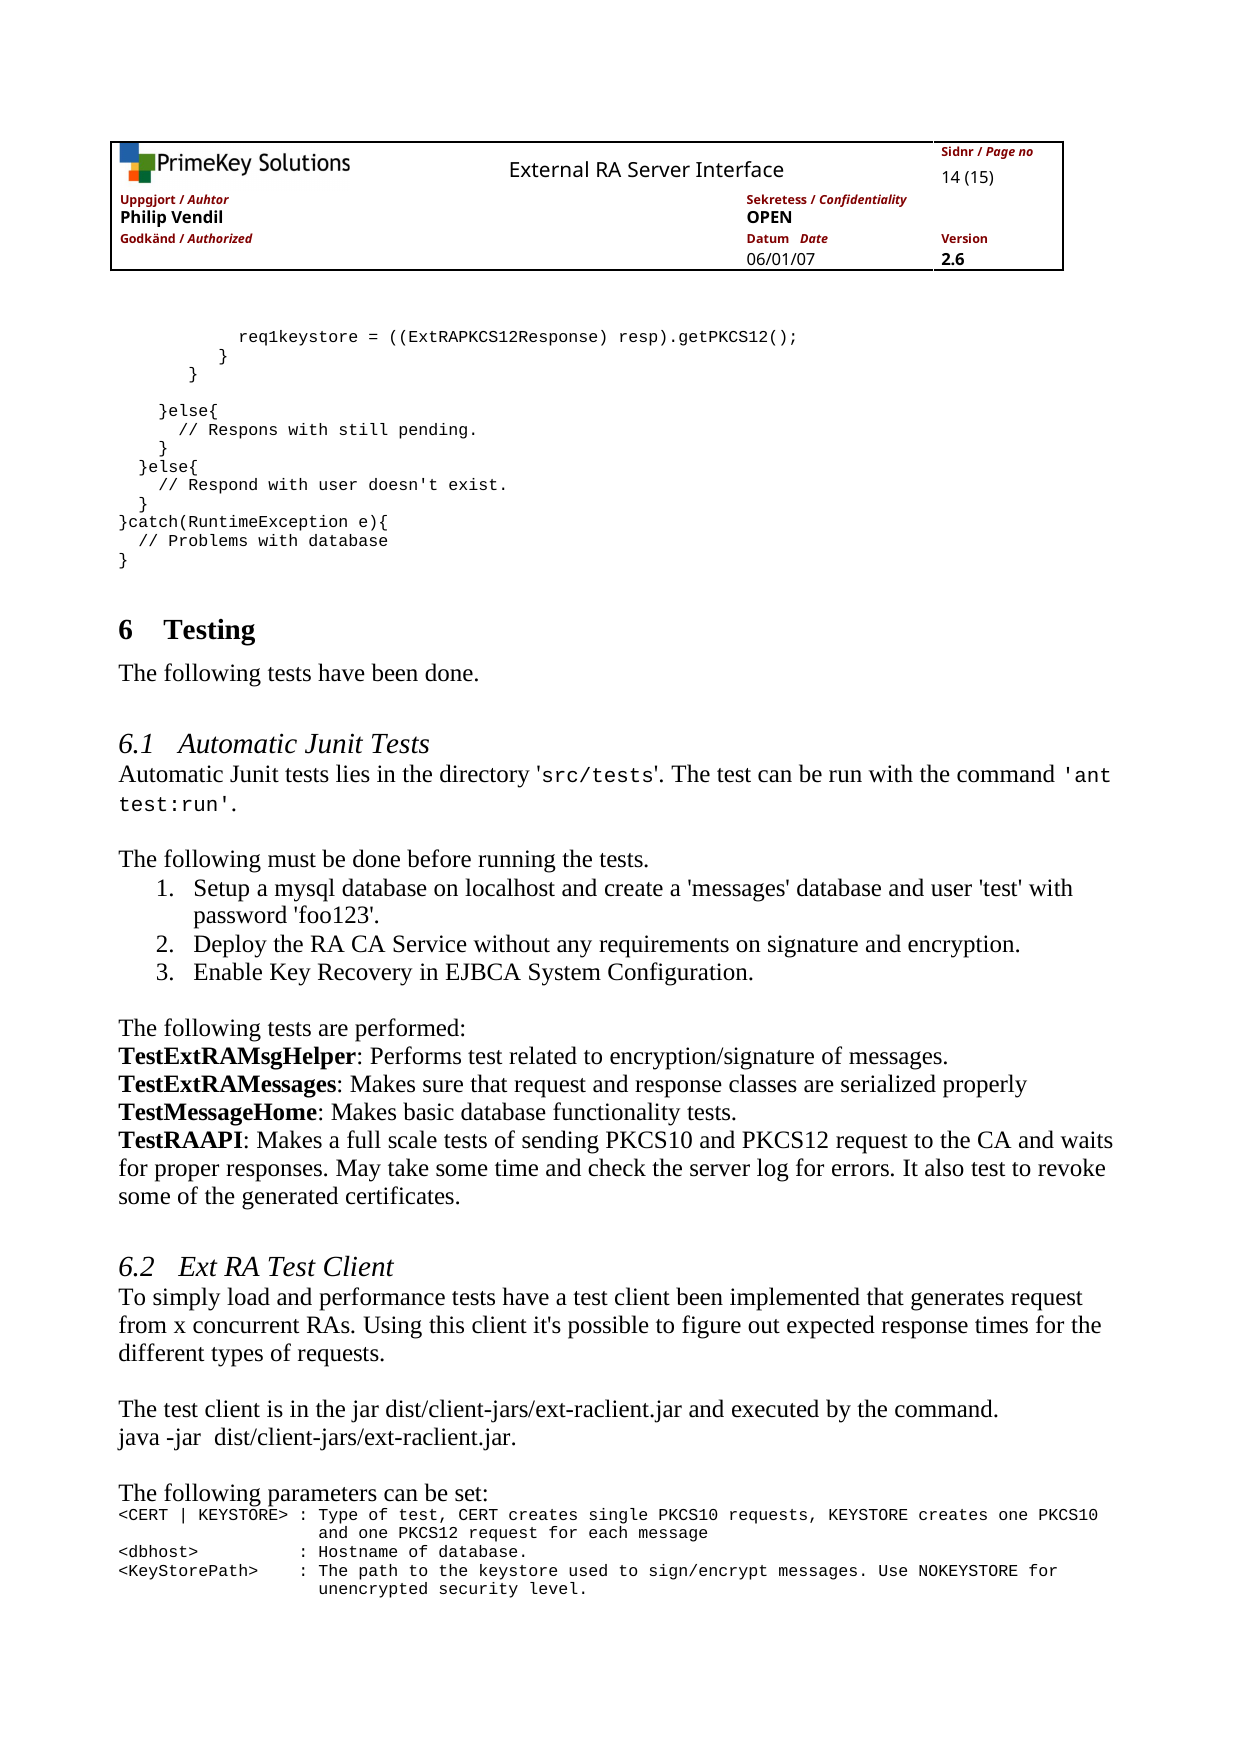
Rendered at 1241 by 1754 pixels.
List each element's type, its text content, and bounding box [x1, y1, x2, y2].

text TestExtRAMsgHelper: Performs test related to encryption/signature of messages. [118, 1042, 1122, 1069]
text <KeyStorePath> : The path to the keystore used to sign/encrypt messages. Use NOKEYSTORE for [118, 1562, 1122, 1581]
text }else{ [118, 403, 1122, 422]
list Setup a mysql database on localhost and create a 'messages' database and user 'test' with password 'foo123'. [156, 873, 1122, 929]
text The following must be done before running the tests. [118, 845, 1122, 873]
list Deploy the RA CA Service without any requirements on signature and encryption. [156, 929, 1122, 957]
text and one PKCS12 request for each message [118, 1525, 1122, 1544]
text java -jar dist/client-jars/ext-raclient.jar. [118, 1423, 1122, 1451]
text To simply load and performance tests have a test client been implemented that generates request from x concurrent RAs. Using this client it's possible to figure out expected response times for the different types of requests. [118, 1283, 1122, 1367]
text } [118, 440, 1122, 459]
text } [118, 551, 1122, 570]
text } [118, 496, 1122, 514]
text The following tests are performed: [118, 1013, 1122, 1042]
list Enable Key Recovery in EJBCA System Configuration. [156, 957, 1122, 986]
text The following parameters can be set: [118, 1479, 1122, 1507]
text Automatic Junit tests lies in the directory 'src/tests'. The test can be run with the command 'ant test:run'. [118, 759, 1122, 817]
text unencrypted security level. [118, 1581, 1122, 1599]
subtitle Automatic Junit Tests [118, 727, 1122, 759]
text The following tests have been done. [118, 658, 1122, 686]
text TestMessageHome: Makes basic database functionality tests. [118, 1098, 1122, 1126]
text } [118, 347, 1122, 366]
text } [118, 366, 1122, 384]
text <dbhost> : Hostname of database. [118, 1544, 1122, 1562]
text The test client is in the jar dist/client-jars/ext-raclient.jar and executed by the command. [118, 1395, 1122, 1423]
text req1keystore = ((ExtRAPKCS12Response) resp).getPKCS12(); [118, 329, 1122, 347]
text // Problems with database [118, 533, 1122, 551]
subtitle Ext RA Test Client [118, 1250, 1122, 1283]
text <CERT | KEYSTORE> : Type of test, CERT creates single PKCS10 requests, KEYSTORE creates one PKCS10 [118, 1507, 1122, 1525]
text // Respond with user doesn't exist. [118, 477, 1122, 496]
text TestRAAPI: Makes a full scale tests of sending PKCS10 and PKCS12 request to the CA and waits for proper responses. May take some time and check the server log for errors. It also test to revoke some of the generated certificates. [118, 1126, 1122, 1210]
text }else{ [118, 459, 1122, 477]
text }catch(RuntimeException e){ [118, 514, 1122, 533]
text TestExtRAMessages: Makes sure that request and response classes are serialized properly [118, 1069, 1122, 1098]
subtitle Testing [118, 613, 1122, 646]
text // Respons with still pending. [118, 422, 1122, 440]
